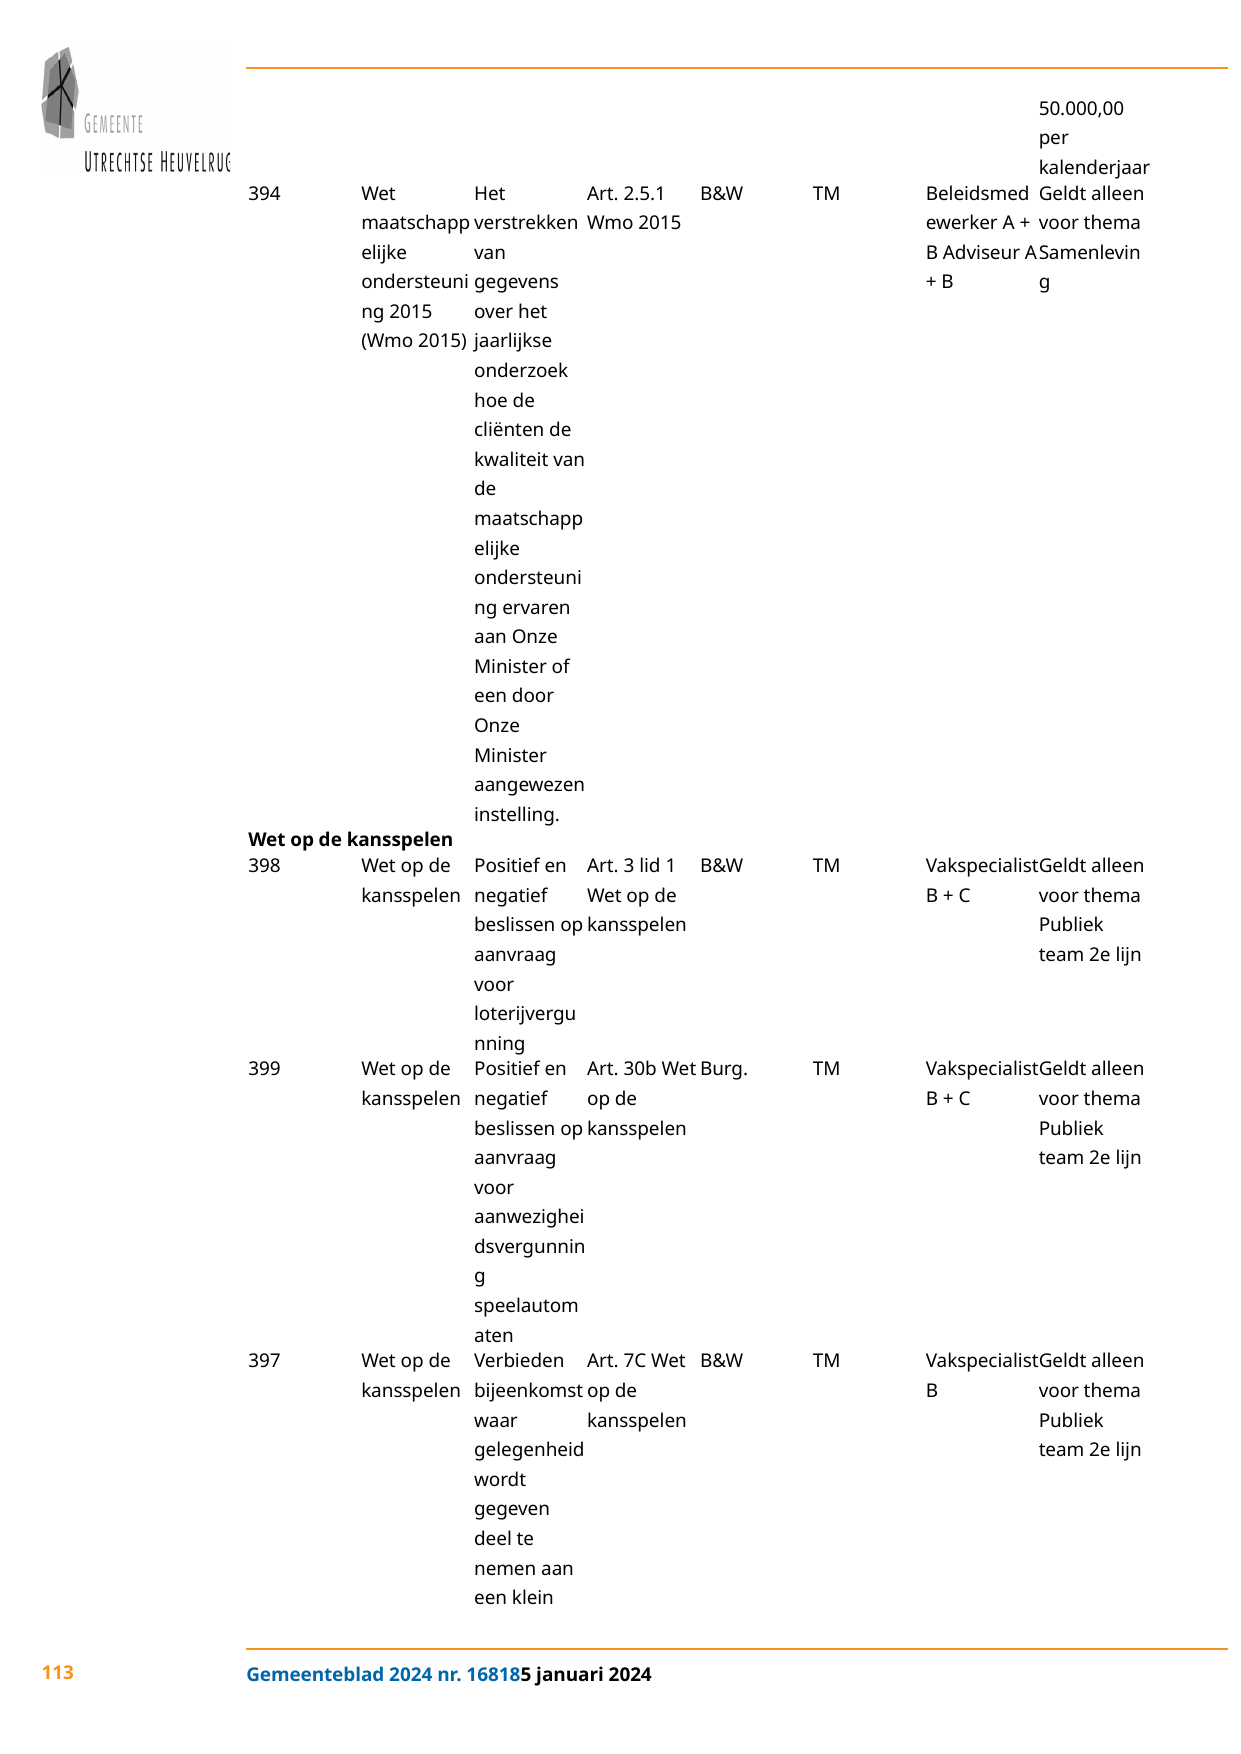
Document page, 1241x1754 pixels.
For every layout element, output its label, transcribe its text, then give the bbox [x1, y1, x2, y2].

table_cell Wet op de kansspelen [361, 1348, 474, 1610]
table_cell Wet op de kansspelen [248, 827, 1152, 852]
table_cell Positief en negatief beslissen op aanvraag voor aanwezigheidsvergunning speelautomaten [474, 1056, 587, 1348]
table_cell Wet op de kansspelen [361, 853, 474, 1056]
table_cell Vakspecialist B [926, 1348, 1038, 1610]
table_cell Positief en negatief beslissen op aanvraag voor loterijvergunning [474, 853, 587, 1056]
table_cell TM [813, 853, 926, 1056]
table_cell Art. 7C Wet op de kansspelen [587, 1348, 700, 1610]
table_cell TM [813, 1348, 926, 1610]
table_cell Vakspecialist B + C [926, 1056, 1038, 1348]
table_cell Vakspecialist B + C [926, 853, 1038, 1056]
table_cell [813, 95, 926, 180]
table_cell 397 [248, 1348, 361, 1610]
table_cell B&W [700, 180, 813, 827]
table_cell [248, 95, 361, 180]
table_cell Geldt alleen voor thema Samenleving [1039, 180, 1152, 827]
table_cell 394 [248, 180, 361, 827]
table_cell Geldt alleen voor thema Publiek team 2e lijn [1039, 1056, 1152, 1348]
table_cell Beleidsmedewerker A + B Adviseur A + B [926, 180, 1038, 827]
table_cell Geldt alleen voor thema Publiek team 2e lijn [1039, 853, 1152, 1056]
table_cell B&W [700, 853, 813, 1056]
table_cell Art. 30b Wet op de kansspelen [587, 1056, 700, 1348]
table_cell Art. 3 lid 1 Wet op de kansspelen [587, 853, 700, 1056]
table_cell B&W [700, 1348, 813, 1610]
table_cell Wet maatschappelijke ondersteuning 2015 (Wmo 2015) [361, 180, 474, 827]
table_cell [926, 95, 1038, 180]
table_cell TM [813, 1056, 926, 1348]
table_cell [361, 95, 474, 180]
table_cell [587, 95, 700, 180]
table_cell Burg. [700, 1056, 813, 1348]
table_cell [474, 95, 587, 180]
picture [41, 47, 231, 172]
table_cell 398 [248, 853, 361, 1056]
table_cell 399 [248, 1056, 361, 1348]
table_cell 50.000,00 per kalenderjaar [1039, 95, 1152, 180]
table_cell Art. 2.5.1 Wmo 2015 [587, 180, 700, 827]
table_cell TM [813, 180, 926, 827]
table_cell Geldt alleen voor thema Publiek team 2e lijn [1039, 1348, 1152, 1610]
table_cell Wet op de kansspelen [361, 1056, 474, 1348]
table_cell Verbieden bijeenkomst waar gelegenheid wordt gegeven deel te nemen aan een klein [474, 1348, 587, 1610]
table_cell [700, 95, 813, 180]
table_cell Het verstrekken van gegevens over het jaarlijkse onderzoek hoe de cliënten de kwaliteit van de maatschappelijke ondersteuning ervaren aan Onze Minister of een door Onze Minister aangewezen instelling. [474, 180, 587, 827]
